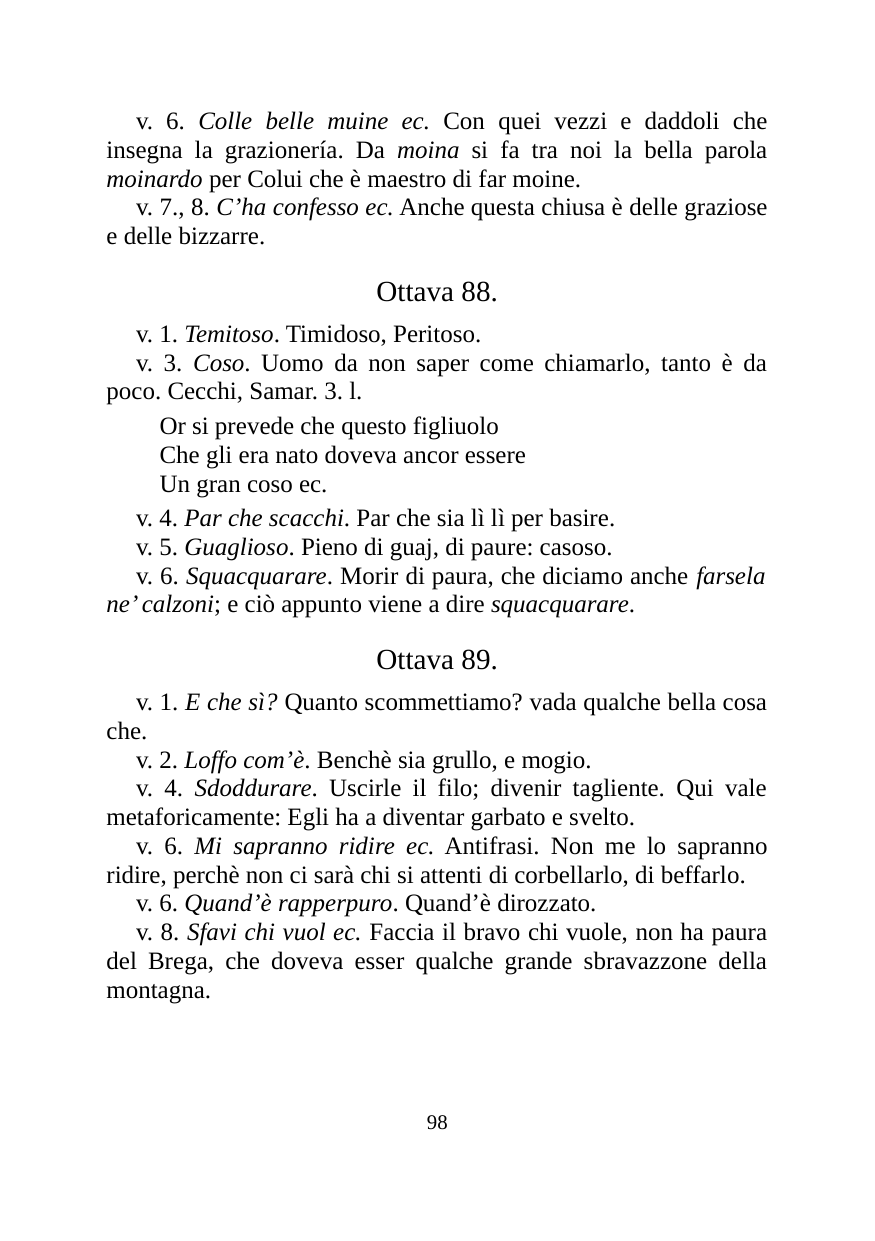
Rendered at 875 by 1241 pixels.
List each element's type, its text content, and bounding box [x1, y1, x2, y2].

subtitle Ottava 88. [106, 274, 768, 307]
text v. 6. Mi sapranno ridire ec. Antifrasi. Non me lo sapranno ridire, perchè non ci sarà chi si attenti di corbellarlo, di beffarlo. [106, 831, 768, 888]
text Or si prevede che questo figliuolo Che gli era nato doveva ancor essere Un gran coso ec. [159, 411, 768, 497]
text v. 5. Guaglioso. Pieno di guaj, di paure: casoso. [106, 532, 768, 561]
text v. 6. Squacquarare. Morir di paura, che diciamo anche farsela ne’ calzoni; e ciò appunto viene a dire squacquarare. [106, 561, 768, 618]
text v. 1. Temitoso. Timidoso, Peritoso. [106, 319, 768, 348]
text v. 3. Coso. Uomo da non saper come chiamarlo, tanto è da poco. Cecchi, Samar. 3. l. [106, 348, 768, 405]
text v. 8. Sfavi chi vuol ec. Faccia il bravo chi vuole, non ha paura del Brega, che doveva esser qualche grande sbravazzone della montagna. [106, 917, 768, 1003]
subtitle Ottava 89. [106, 642, 768, 676]
text v. 2. Loffo com’è. Benchè sia grullo, e mogio. [106, 745, 768, 773]
text v. 7., 8. C’ha confesso ec. Anche questa chiusa è delle graziose e delle bizzarre. [106, 192, 768, 250]
text v. 6. Quand’è rapperpuro. Quand’è dirozzato. [106, 888, 768, 917]
text v. 4. Sdoddurare. Uscirle il filo; divenir tagliente. Qui vale metaforicamente: Egli ha a diventar garbato e svelto. [106, 773, 768, 831]
text v. 4. Par che scacchi. Par che sia lì lì per basire. [106, 503, 768, 532]
text v. 1. E che sì? Quanto scommettiamo? vada qualche bella cosa che. [106, 687, 768, 745]
text v. 6. Colle belle muine ec. Con quei vezzi e daddoli che insegna la grazionería. Da moina si fa tra noi la bella parola moinardo per Colui che è maestro di far moine. [106, 106, 768, 192]
